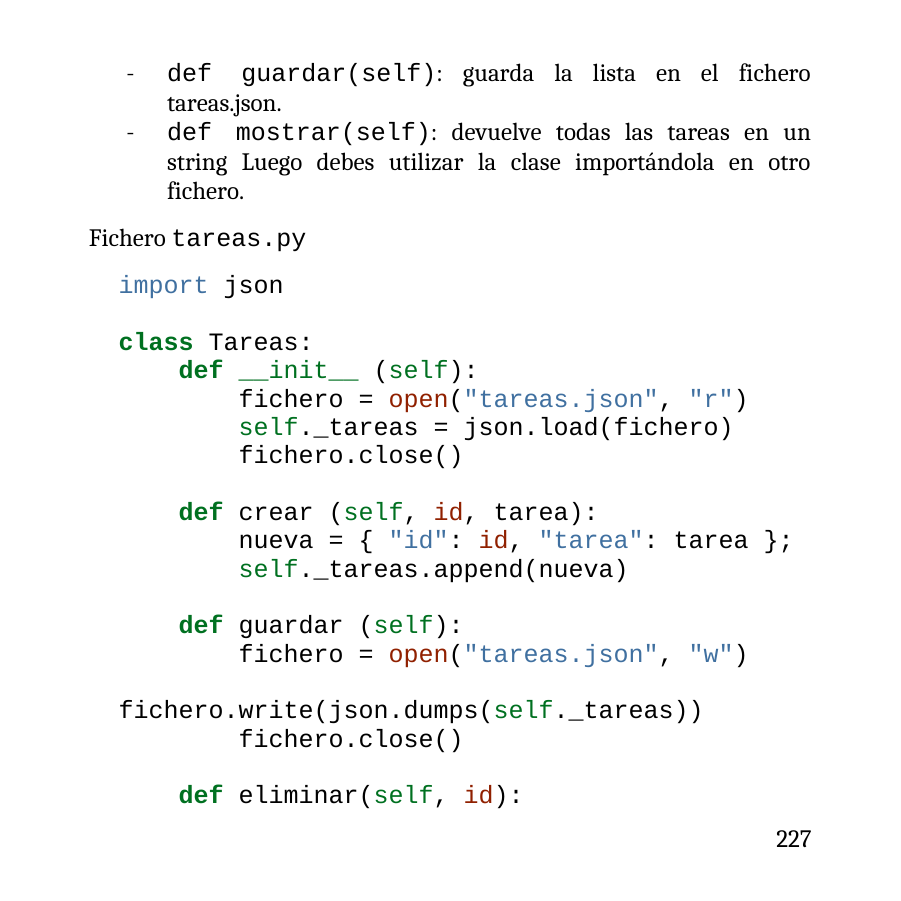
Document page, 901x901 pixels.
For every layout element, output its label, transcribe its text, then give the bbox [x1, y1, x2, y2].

text Fichero tareas.py [89, 224, 811, 254]
list def mostrar(self): devuelve todas las tareas en un string Luego debes utilizar la clase importándola en otro fichero. [126, 118, 811, 205]
text import json class Tareas: def __init__ (self): fichero = open("tareas.json", "r") self._tareas = json.load(fichero) fichero.close() def crear (self, id, tarea): nueva = { "id": id, "tarea": tarea }; self._tareas.append(nueva) def guardar (self): fichero = open("tareas.json", "w") fichero.write(json.dumps(self._tareas)) fichero.close() def eliminar(self, id): [118, 273, 811, 811]
list def guardar(self): guarda la lista en el fichero tareas.json. [126, 59, 811, 118]
